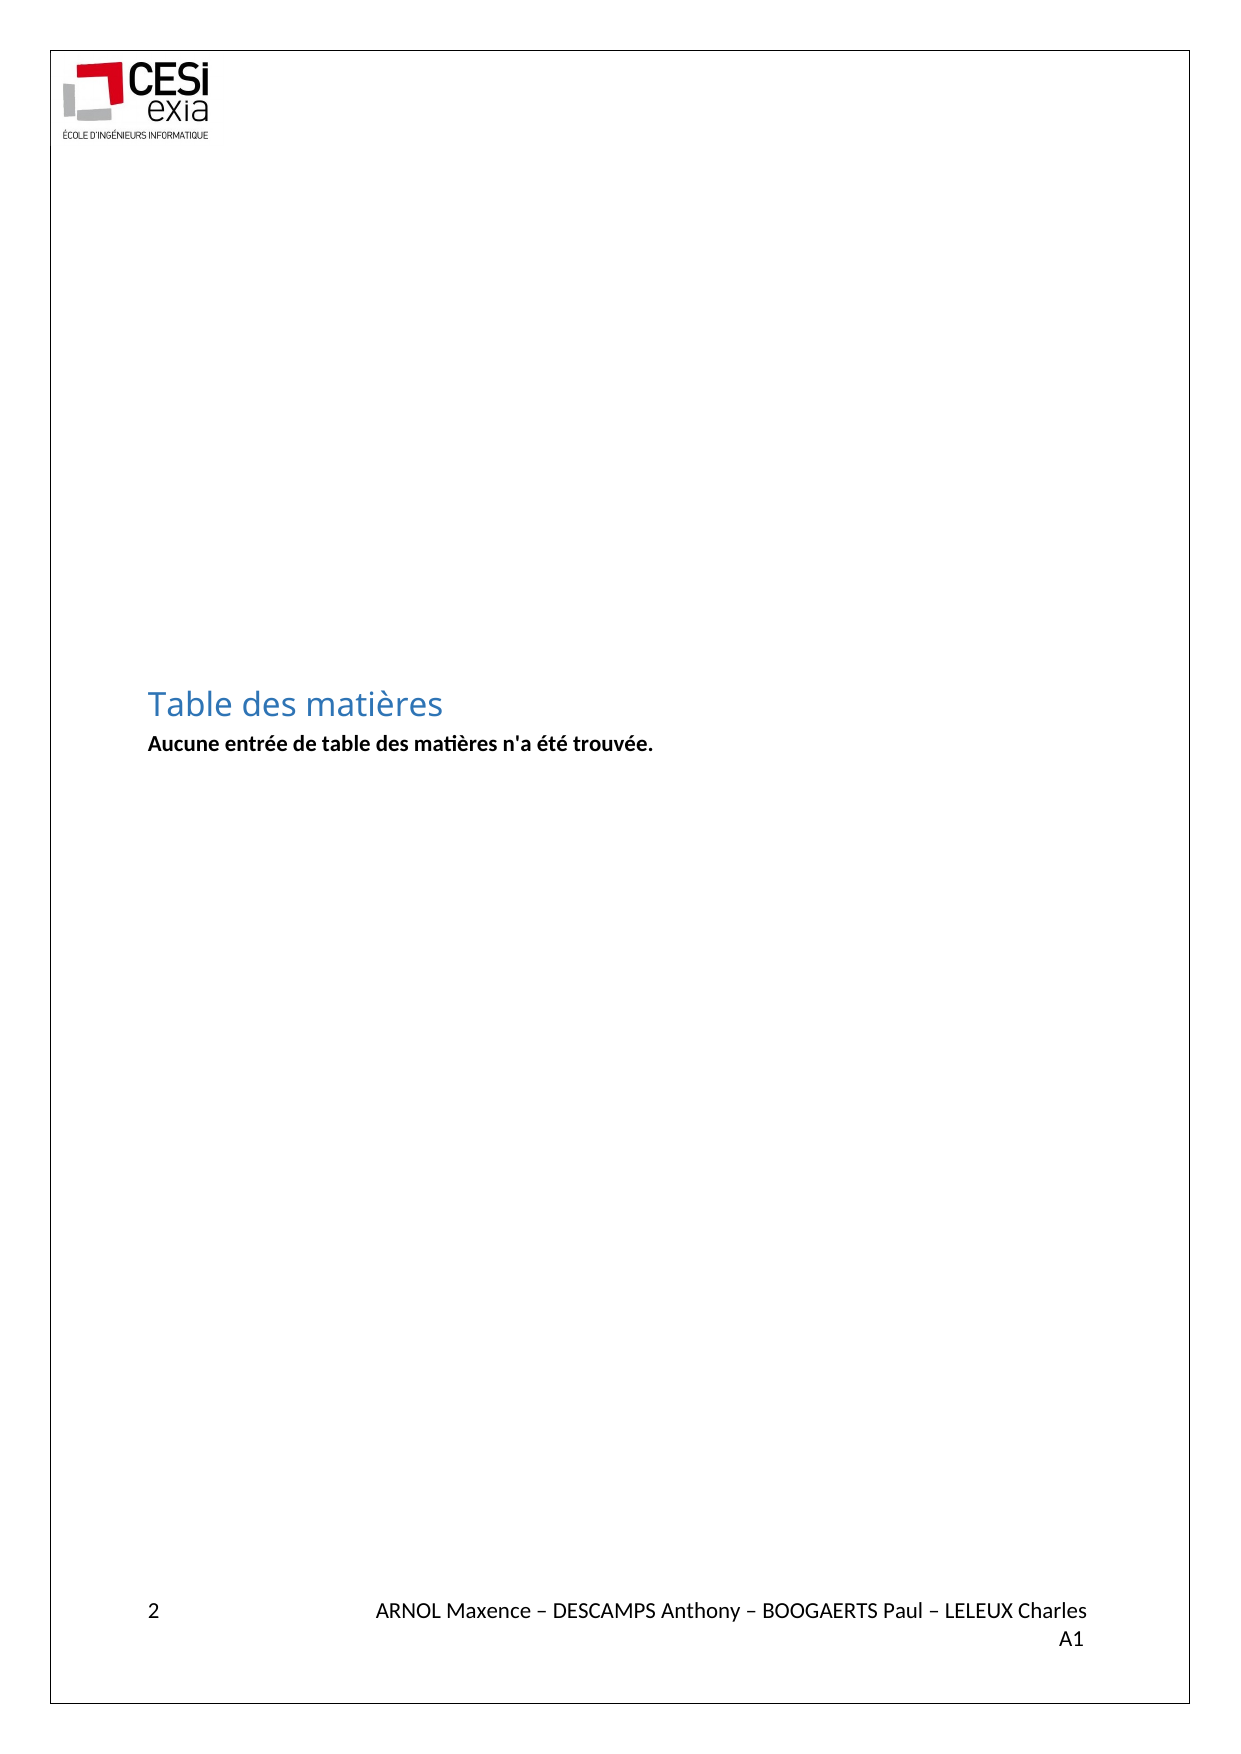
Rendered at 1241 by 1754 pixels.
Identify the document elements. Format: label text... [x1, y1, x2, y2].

text Table des matières [148, 681, 1093, 726]
text Aucune entrée de table des matières n'a été trouvée. [148, 729, 1093, 757]
